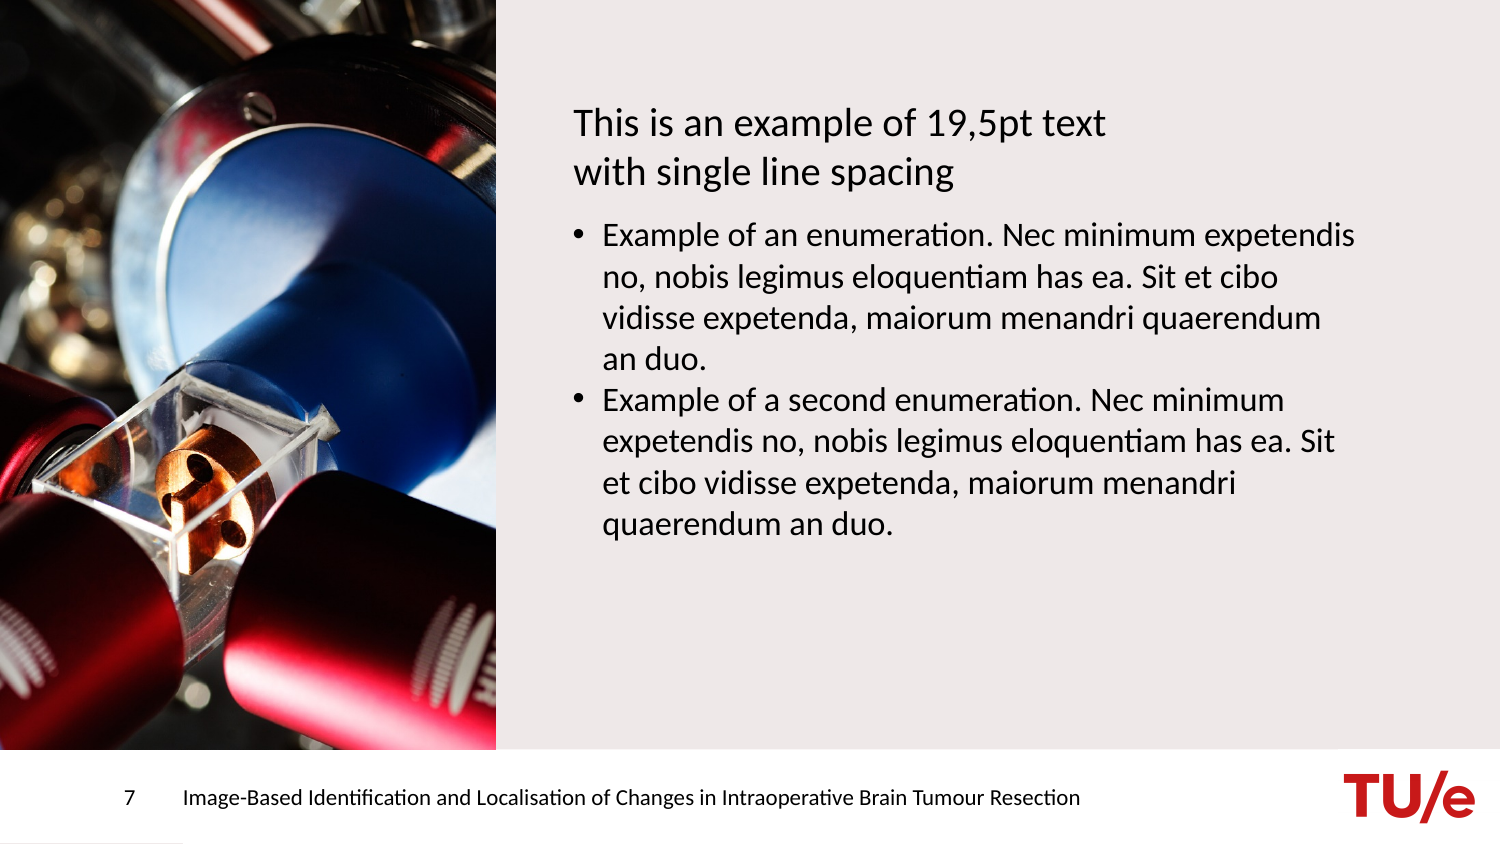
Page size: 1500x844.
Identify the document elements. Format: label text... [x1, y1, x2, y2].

list Example of an enumeration. Nec minimum expetendis no, nobis legimus eloquentiam has ea. Sit et cibo vidisse expetenda, maiorum menandri quaerendum an duo. Example of a second enumeration. Nec minimum expetendis no, nobis legimus eloquentiam has ea. Sit et cibo vidisse expetenda, maiorum menandri quaerendum an duo. [572, 212, 1364, 694]
title This is an example of 19,5pt text with single line spacing [573, 96, 1364, 212]
picture [0, 0, 496, 750]
picture [1339, 749, 1500, 844]
